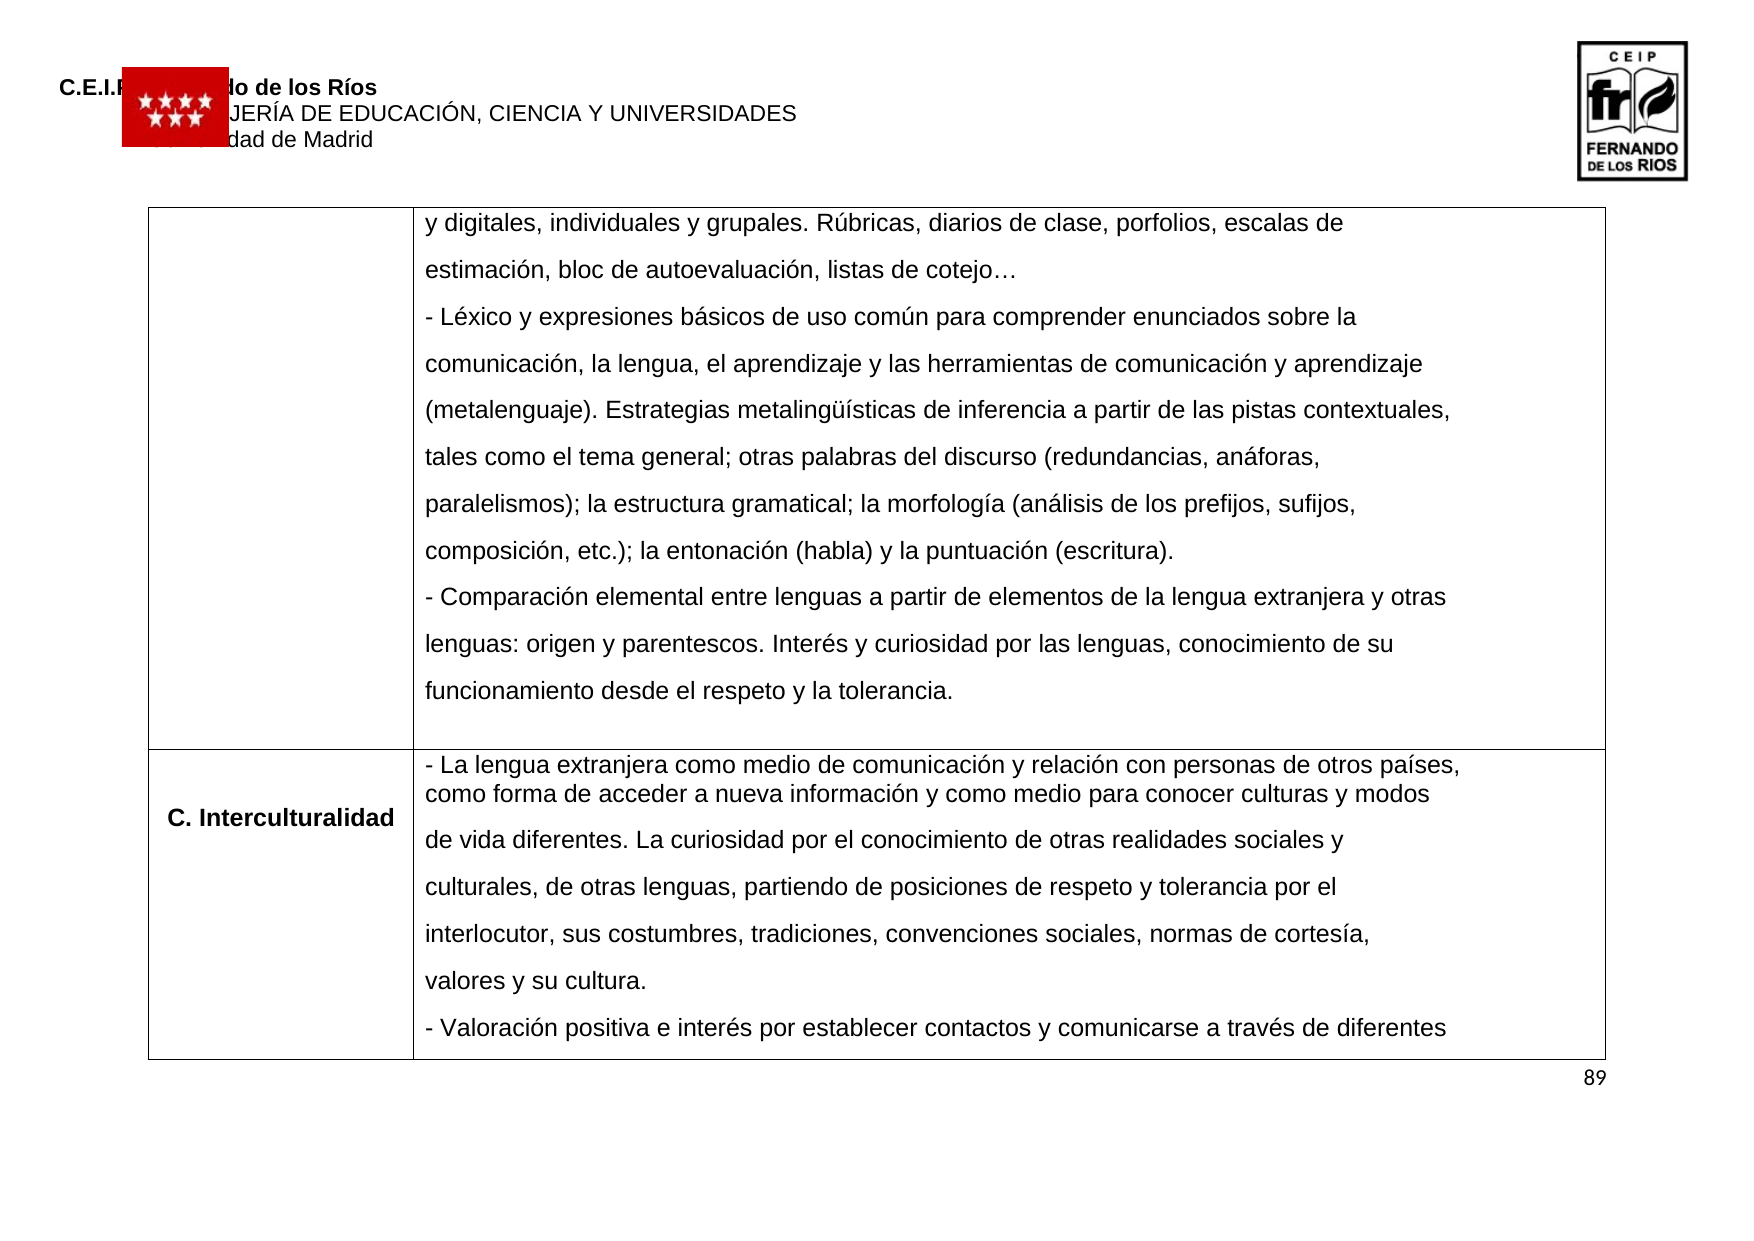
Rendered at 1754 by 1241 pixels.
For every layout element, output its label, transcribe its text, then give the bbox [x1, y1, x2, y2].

table_cell C. Interculturalidad [149, 750, 413, 1059]
table_cell [149, 208, 413, 749]
table_cell y digitales, individuales y grupales. Rúbricas, diarios de clase, porfolios, escalas de estimación, bloc de autoevaluación, listas de cotejo… - Léxico y expresiones básicos de uso común para comprender enunciados sobre la comunicación, la lengua, el aprendizaje y las herramientas de comunicación y aprendizaje (metalenguaje). Estrategias metalingüísticas de inferencia a partir de las pistas contextuales, tales como el tema general; otras palabras del discurso (redundancias, anáforas, paralelismos); la estructura gramatical; la morfología (análisis de los prefijos, sufijos, composición, etc.); la entonación (habla) y la puntuación (escritura). - Comparación elemental entre lenguas a partir de elementos de la lengua extranjera y otras lenguas: origen y parentescos. Interés y curiosidad por las lenguas, conocimiento de su funcionamiento desde el respeto y la tolerancia. [414, 208, 1605, 749]
table_cell - La lengua extranjera como medio de comunicación y relación con personas de otros países, como forma de acceder a nueva información y como medio para conocer culturas y modos de vida diferentes. La curiosidad por el conocimiento de otras realidades sociales y culturales, de otras lenguas, partiendo de posiciones de respeto y tolerancia por el interlocutor, sus costumbres, tradiciones, convenciones sociales, normas de cortesía, valores y su cultura. - Valoración positiva e interés por establecer contactos y comunicarse a través de diferentes [414, 750, 1605, 1059]
